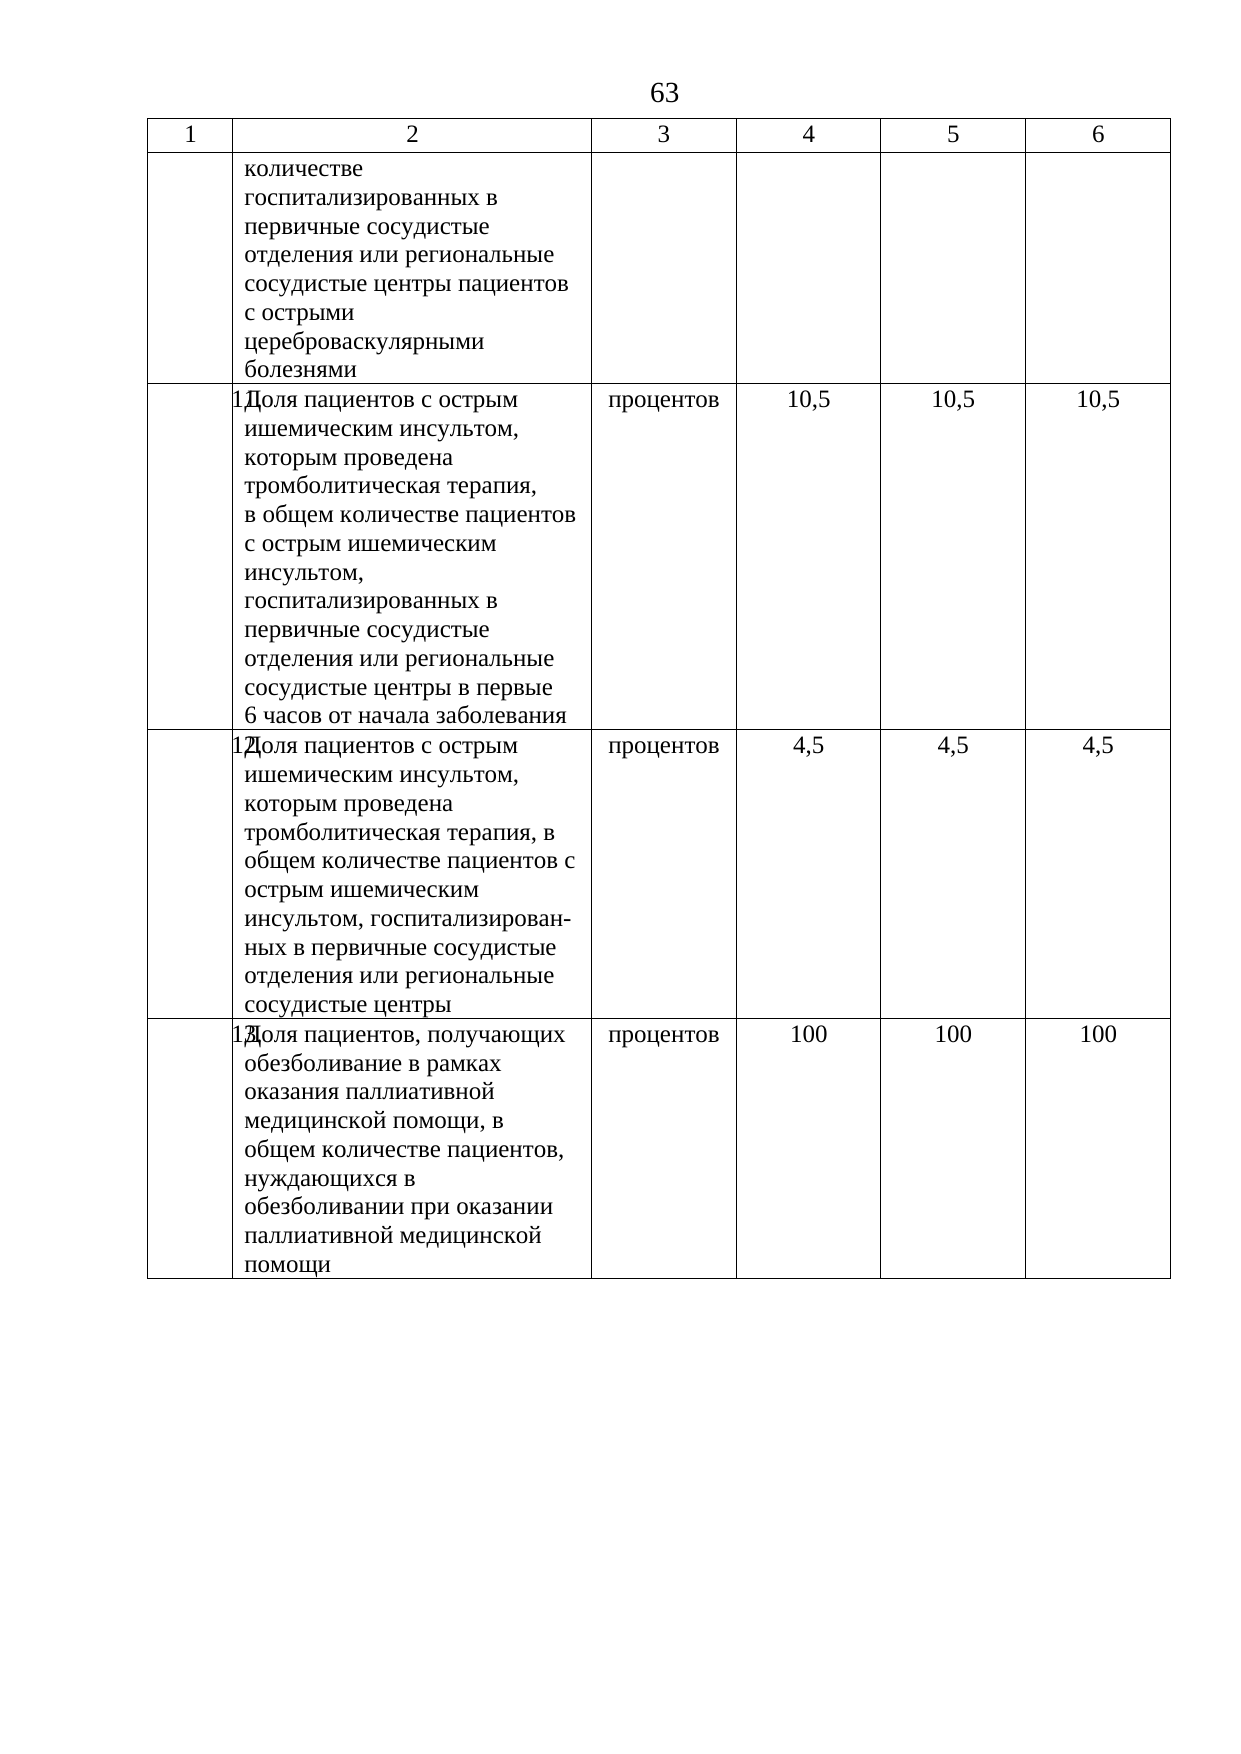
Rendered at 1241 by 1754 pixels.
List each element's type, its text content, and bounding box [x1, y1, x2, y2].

table_header 4 [737, 119, 880, 152]
table_cell 10,5 [1026, 384, 1170, 729]
table_cell 4,5 [737, 730, 880, 1018]
table_cell Доля пациентов с острым ишемическим инсультом, которым проведена тромболитическая терапия, в общем количестве пациентов с острым ишемическим инсультом, госпитализирован-ных в первичные сосудистые отделения или региональные сосудистые центры [233, 730, 591, 1018]
table_cell [148, 384, 232, 729]
table_cell 100 [1026, 1019, 1170, 1278]
table_cell [592, 153, 736, 383]
table_cell [148, 1019, 232, 1278]
table_cell количестве госпитализированных в первичные сосудистые отделения или региональные сосудистые центры пациентов с острыми цереброваскулярными болезнями [233, 153, 591, 383]
table_cell 10,5 [881, 384, 1025, 729]
table_cell процентов [592, 384, 736, 729]
table_cell Доля пациентов с острым ишемическим инсультом, которым проведена тромболитическая терапия, в общем количестве пациентов с острым ишемическим инсультом, госпитализированных в первичные сосудистые отделения или региональные сосудистые центры в первые 6 часов от начала заболевания [233, 384, 591, 729]
table_cell 4,5 [881, 730, 1025, 1018]
table_cell процентов [592, 1019, 736, 1278]
table_header 3 [592, 119, 736, 152]
table_header 2 [233, 119, 591, 152]
table_cell [1026, 153, 1170, 383]
table_cell процентов [592, 730, 736, 1018]
table_header 5 [881, 119, 1025, 152]
table_cell [148, 153, 232, 383]
table_cell [881, 153, 1025, 383]
table_cell Доля пациентов, получающих обезболивание в рамках оказания паллиативной медицинской помощи, в общем количестве пациентов, нуждающихся в обезболивании при оказании паллиативной медицинской помощи [233, 1019, 591, 1278]
table_cell 10,5 [737, 384, 880, 729]
table_cell 4,5 [1026, 730, 1170, 1018]
table_cell 100 [881, 1019, 1025, 1278]
table_cell [148, 730, 232, 1018]
table_cell [737, 153, 880, 383]
table_header 1 [148, 119, 232, 152]
table_header 6 [1026, 119, 1170, 152]
table_cell 100 [737, 1019, 880, 1278]
